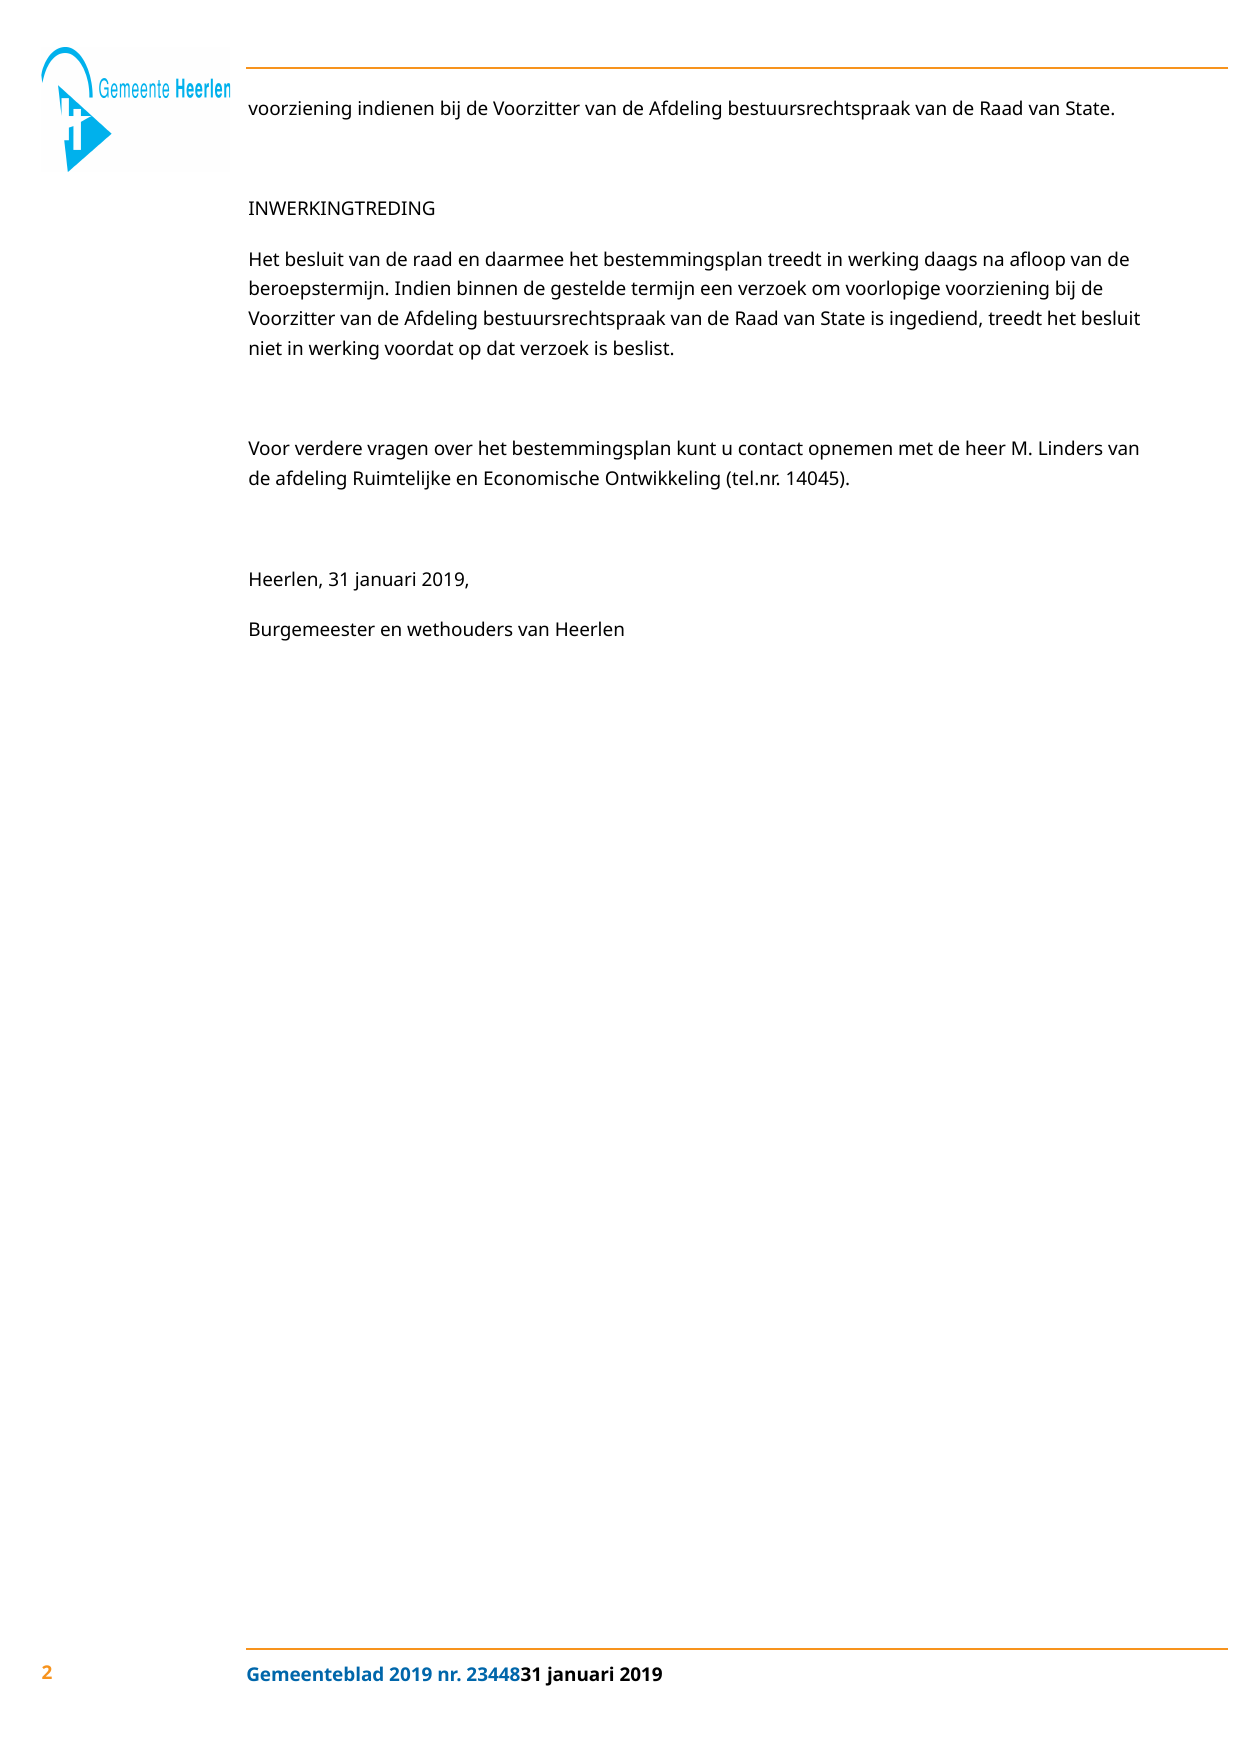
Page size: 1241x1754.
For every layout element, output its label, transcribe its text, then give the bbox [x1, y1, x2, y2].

picture [41, 47, 231, 172]
text Voor verdere vragen over het bestemmingsplan kunt u contact opnemen met de heer M. Linders van de afdeling Ruimtelijke en Economische Ontwikkeling (tel.nr. 14045). [248, 436, 1152, 491]
text voorziening indienen bij de Voorzitter van de Afdeling bestuursrechtspraak van de Raad van State. [248, 95, 1152, 121]
text Burgemeester en wethouders van Heerlen [248, 616, 1152, 642]
text INWERKINGTREDING [248, 196, 1152, 221]
text Het besluit van de raad en daarmee het bestemmingsplan treedt in werking daags na afloop van de beroepstermijn. Indien binnen de gestelde termijn een verzoek om voorlopige voorziening bij de Voorzitter van de Afdeling bestuursrechtspraak van de Raad van State is ingediend, treedt het besluit niet in werking voordat op dat verzoek is beslist. [248, 246, 1152, 361]
text Heerlen, 31 januari 2019, [248, 566, 1152, 592]
picture [41, 47, 58, 70]
